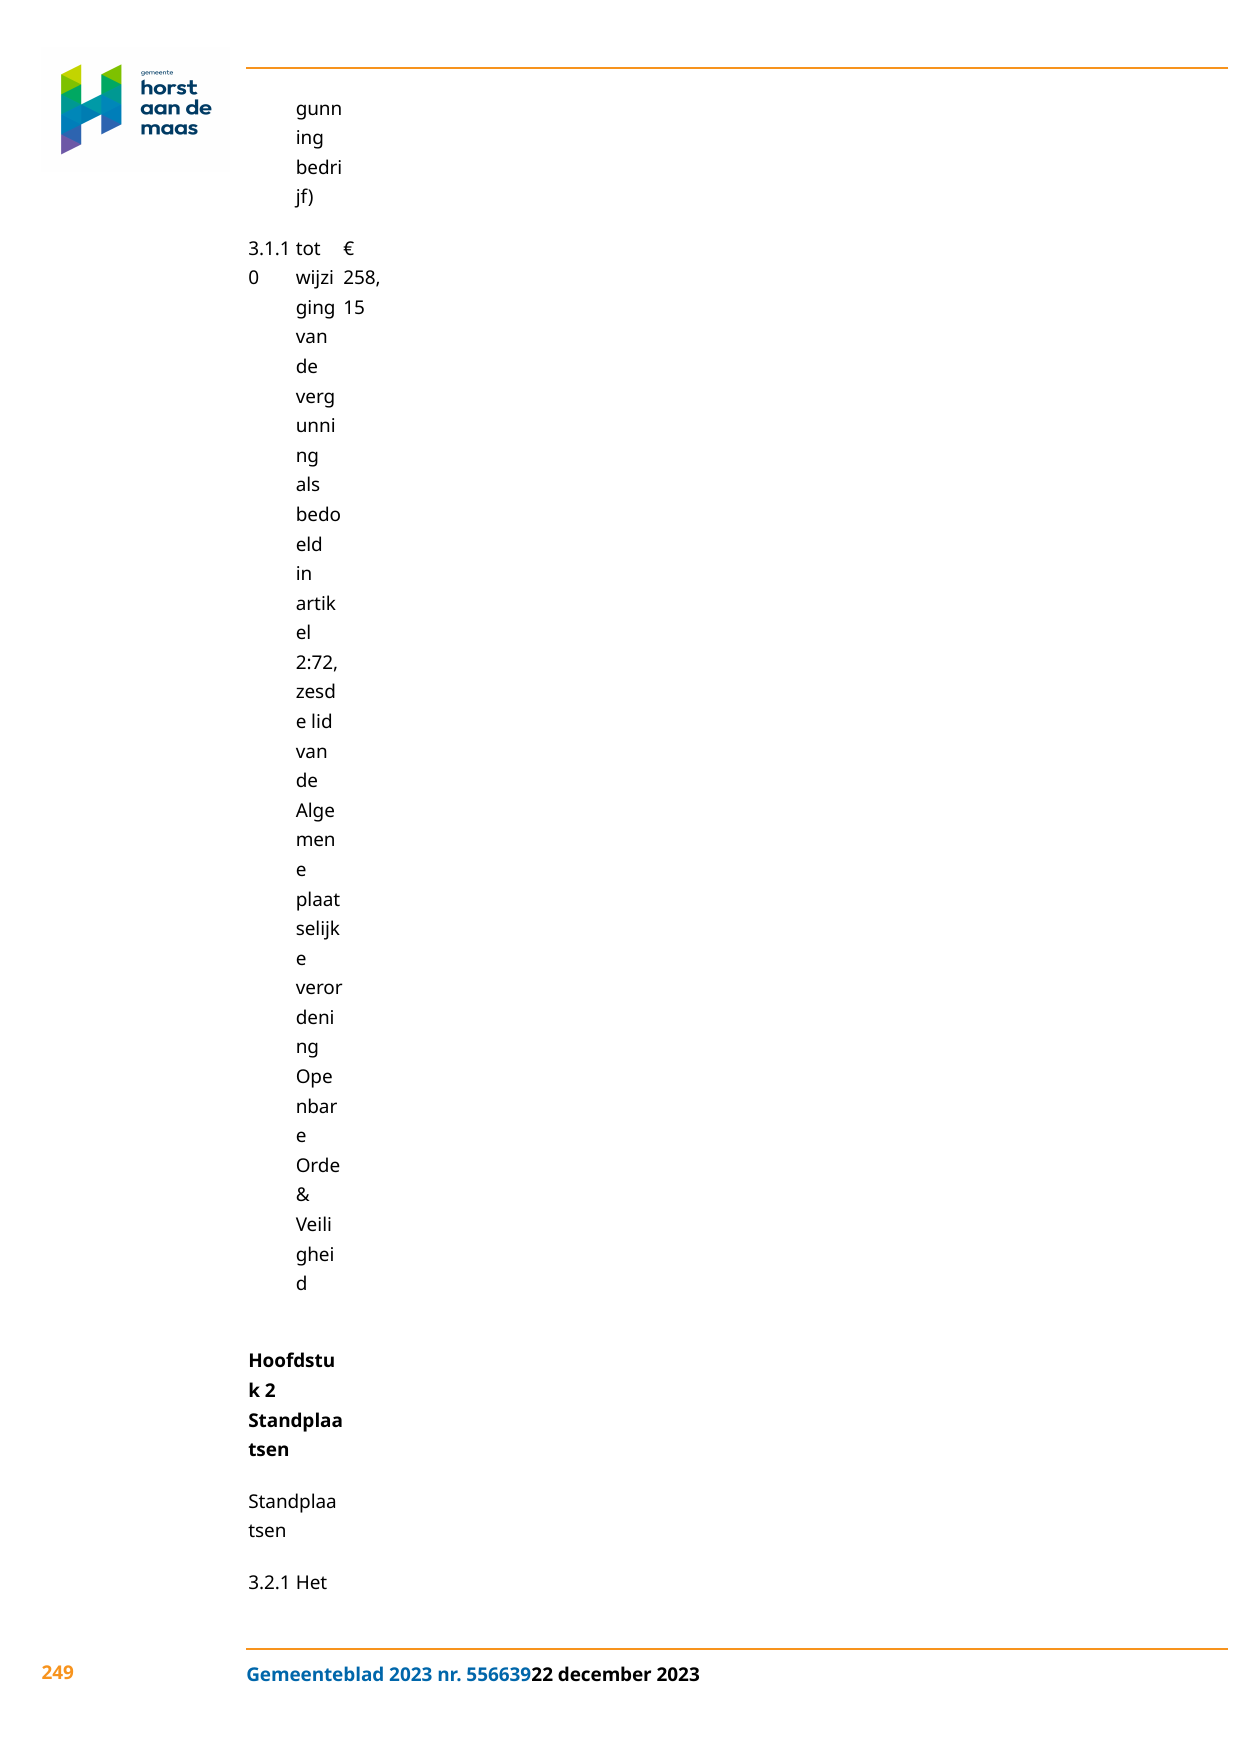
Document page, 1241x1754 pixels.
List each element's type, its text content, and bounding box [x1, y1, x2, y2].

table_cell [343, 1322, 391, 1348]
table_cell [248, 209, 296, 235]
table_cell Hoofdstuk 2 Standplaatsen [248, 1348, 343, 1462]
table_cell [296, 209, 343, 235]
table_cell [248, 1543, 296, 1569]
table_cell [248, 95, 296, 209]
table_cell [248, 1296, 296, 1322]
table_cell [248, 1322, 296, 1348]
table_cell [343, 1569, 391, 1594]
table_cell [296, 1322, 343, 1348]
table_cell [296, 1462, 343, 1488]
table_cell [343, 1462, 391, 1488]
table_cell [343, 95, 391, 209]
table_cell Standplaatsen [248, 1488, 343, 1543]
table_cell [343, 209, 391, 235]
table_cell [343, 1543, 391, 1569]
table_cell [248, 1462, 296, 1488]
table_cell Het [296, 1569, 343, 1594]
table_cell € 258,15 [343, 235, 391, 1296]
table_cell 3.1.10 [248, 235, 296, 1296]
table_cell [296, 1543, 343, 1569]
table_cell gunning bedrijf) [296, 95, 343, 209]
table_cell tot wijziging van de vergunning als bedoeld in artikel 2:72, zesde lid van de Algemene plaatselijke verordening Openbare Orde & Veiligheid [296, 235, 343, 1296]
table_cell [343, 1296, 391, 1322]
table_cell [296, 1296, 343, 1322]
table_cell 3.2.1 [248, 1569, 296, 1594]
picture [41, 47, 231, 172]
table_cell [343, 1488, 391, 1543]
table_cell [343, 1348, 391, 1462]
